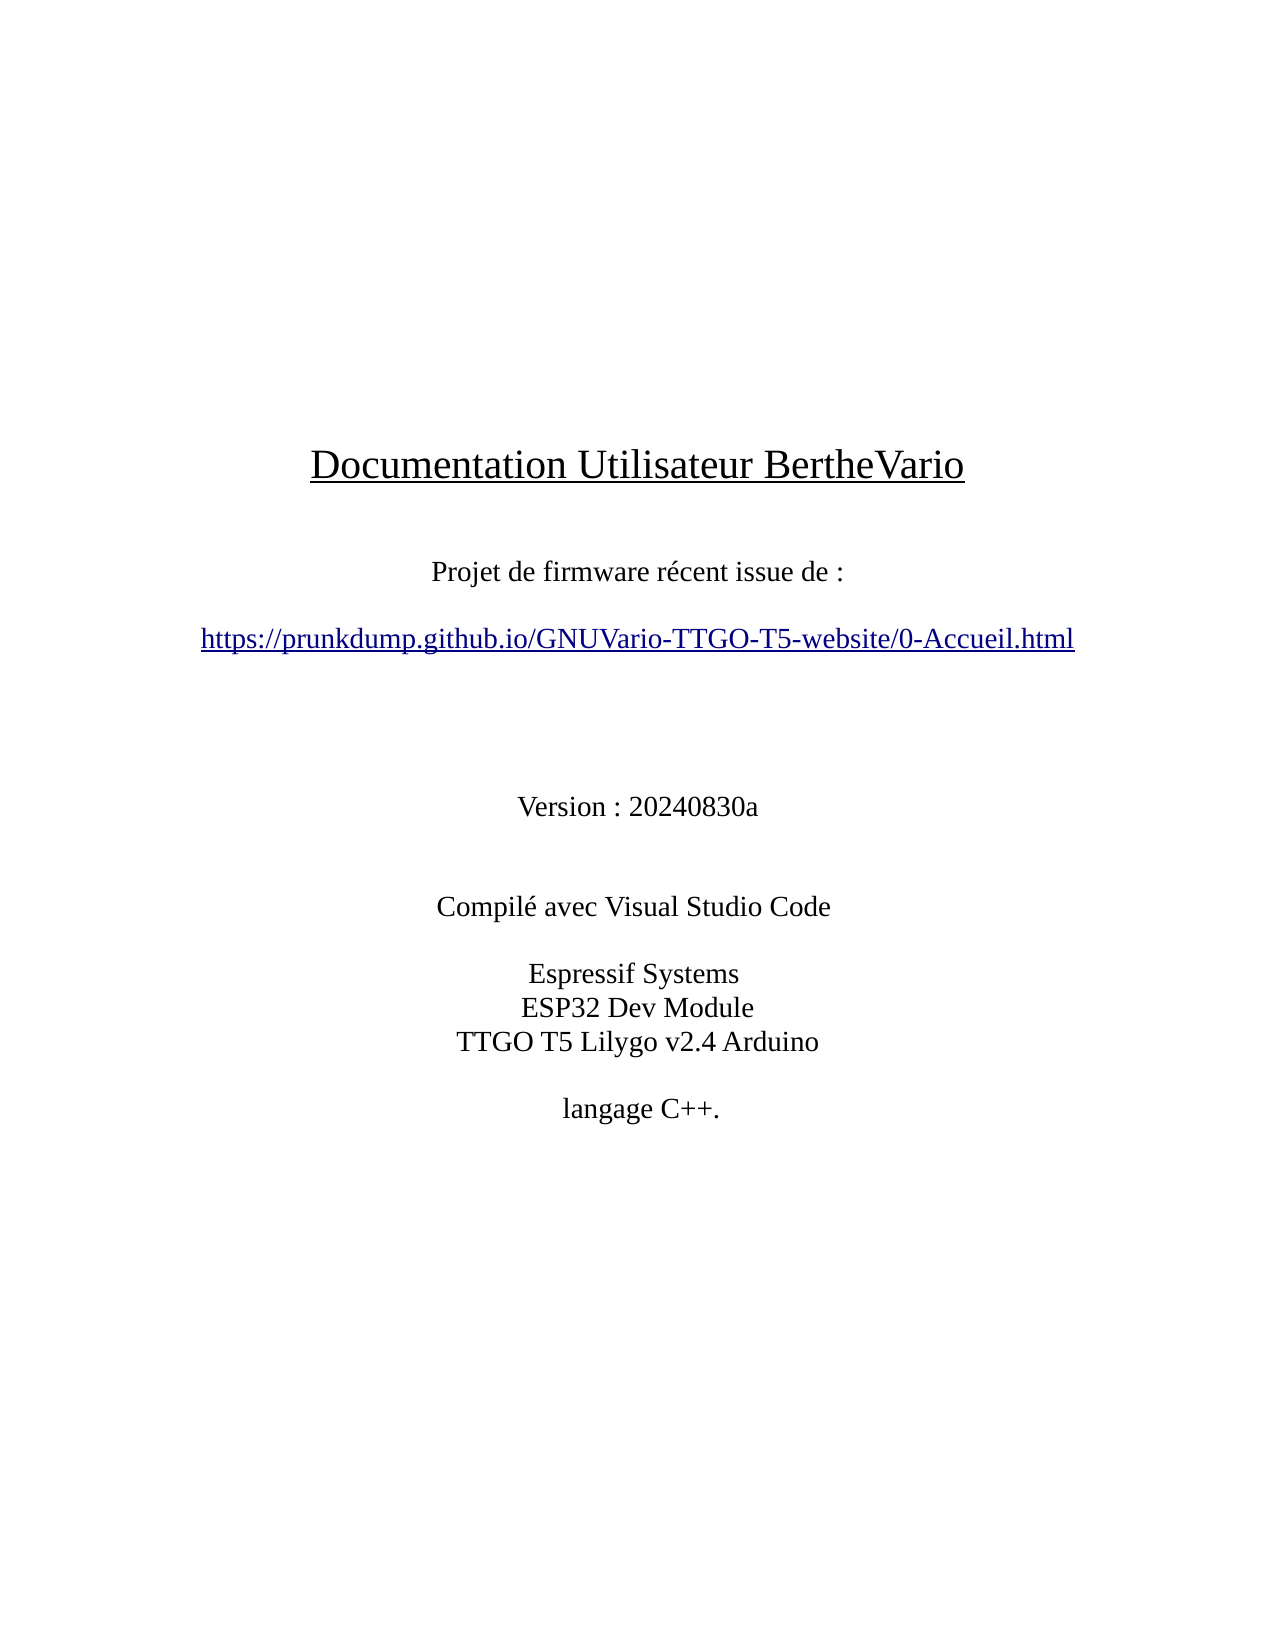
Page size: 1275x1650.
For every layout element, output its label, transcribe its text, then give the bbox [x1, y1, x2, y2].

text Version : 20240830a [118, 789, 1157, 822]
text Compilé avec Visual Studio Code [118, 889, 1157, 923]
text langage C++. [118, 1091, 1157, 1124]
text https://prunkdump.github.io/GNUVario-TTGO-T5-website/0-Accueil.html [118, 621, 1157, 655]
text Documentation Utilisateur BertheVario [118, 439, 1157, 487]
text Espressif Systems [118, 957, 1157, 990]
text TTGO T5 Lilygo v2.4 Arduino [118, 1024, 1157, 1057]
text Projet de firmware récent issue de : [118, 554, 1157, 588]
text ESP32 Dev Module [118, 990, 1157, 1024]
